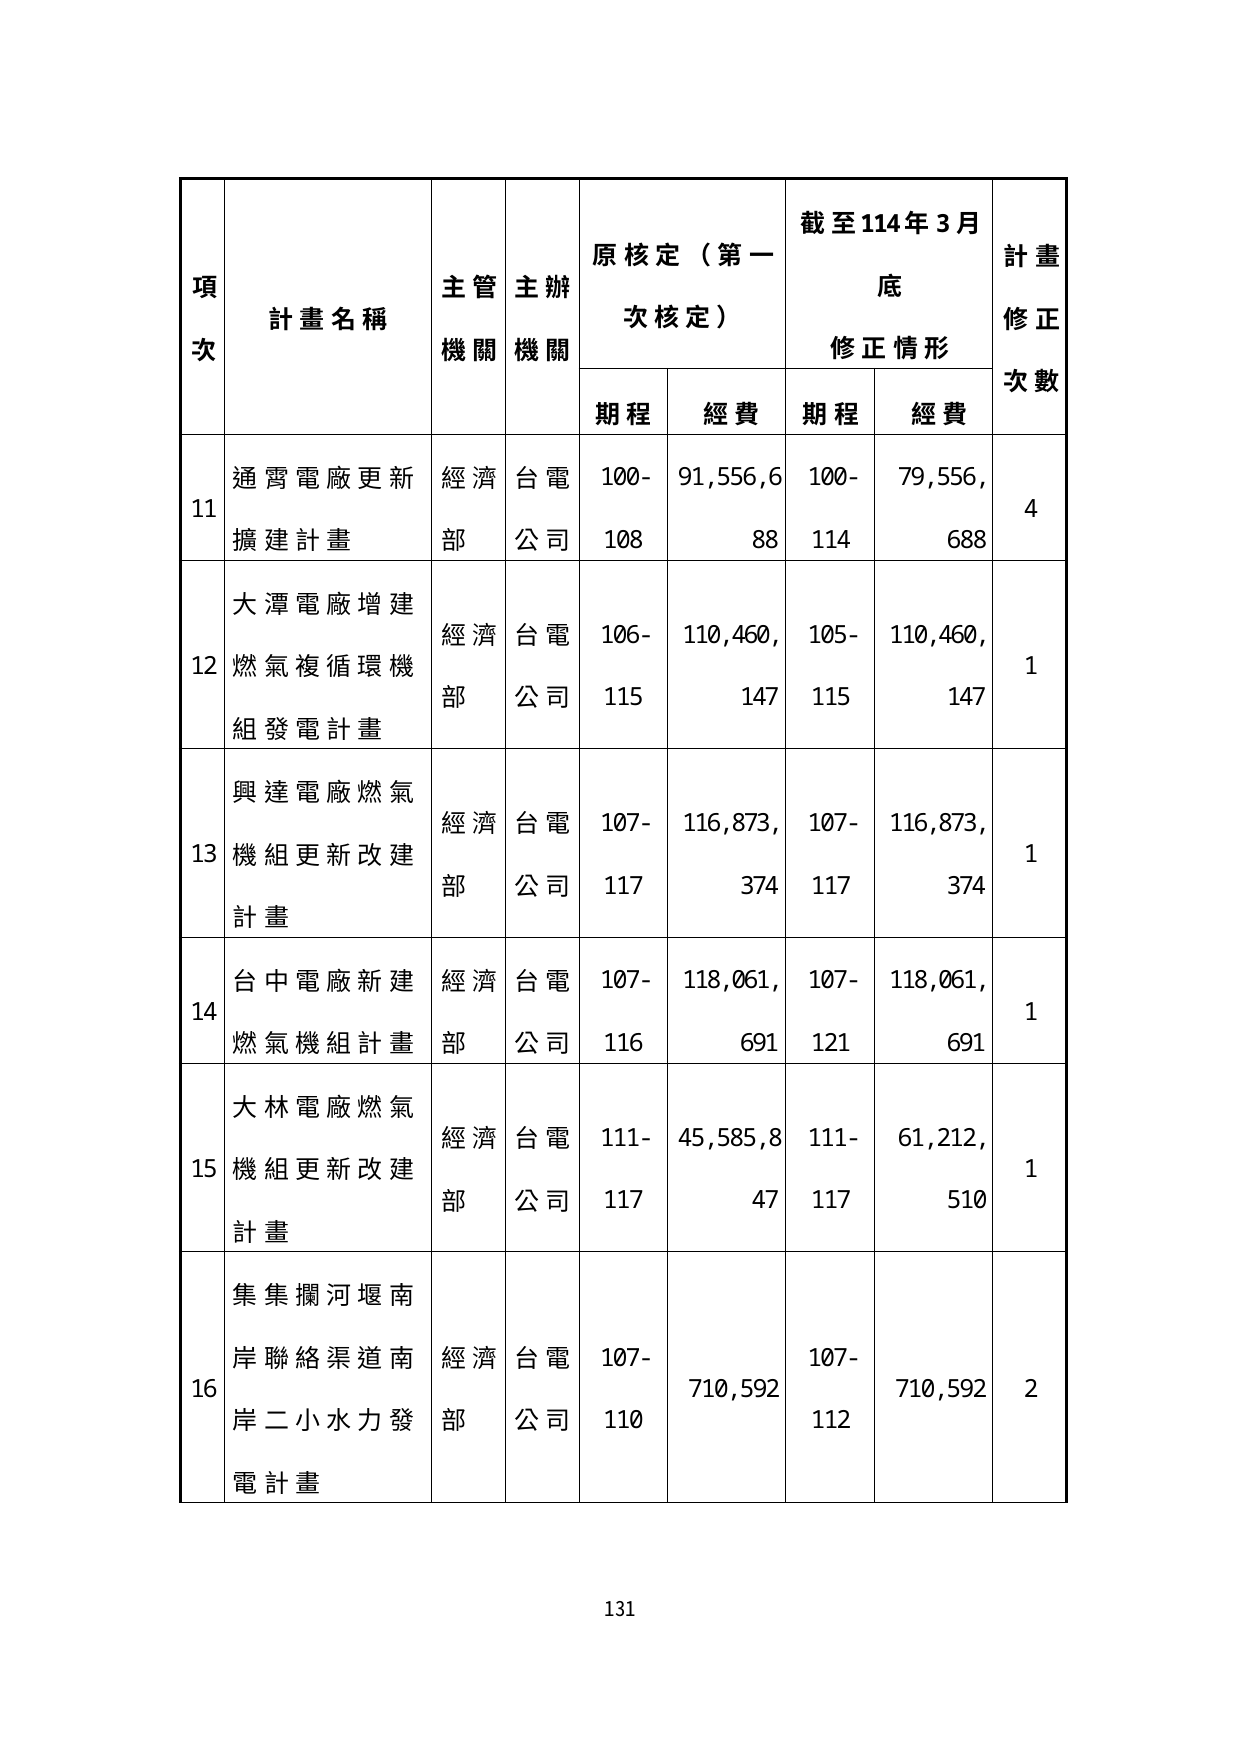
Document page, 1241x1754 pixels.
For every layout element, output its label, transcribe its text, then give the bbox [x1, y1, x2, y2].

table_cell 14 [182, 938, 224, 1063]
table_cell 107-110 [580, 1252, 667, 1502]
table_cell 12 [182, 561, 224, 748]
table_header 原核定（第一次核定） [580, 180, 785, 368]
table_cell 台電 公司 [506, 749, 579, 937]
table_cell 61,212,510 [875, 1064, 992, 1251]
table_cell 經濟部 [432, 435, 505, 559]
table_header 計畫名稱 [225, 180, 431, 433]
table_cell 興達電廠燃氣機組更新改建計畫 [225, 749, 431, 937]
table_cell 13 [182, 749, 224, 937]
table_cell 105-115 [786, 561, 874, 748]
table_cell 台電 公司 [506, 561, 579, 748]
table_header 主辦 機關 [506, 180, 579, 433]
table_cell 台電 公司 [506, 435, 579, 559]
table_cell 45,585,847 [668, 1064, 785, 1251]
table_cell 100-114 [786, 435, 874, 559]
table_header 截至114年3月底 修正情形 [786, 180, 992, 368]
table_cell 16 [182, 1252, 224, 1502]
table_cell 111-117 [580, 1064, 667, 1251]
table_cell 1 [993, 938, 1065, 1063]
table_cell 經費 [668, 369, 785, 433]
table_header 主管 機關 [432, 180, 505, 433]
table_cell 期程 [580, 369, 667, 433]
table_cell 106-115 [580, 561, 667, 748]
table_cell 79,556,688 [875, 435, 992, 559]
table_cell 4 [993, 435, 1065, 559]
table_cell 111-117 [786, 1064, 874, 1251]
table_cell 710,592 [875, 1252, 992, 1502]
table_cell 110,460,147 [875, 561, 992, 748]
table_cell 大林電廠燃氣機組更新改建計畫 [225, 1064, 431, 1251]
table_cell 116,873,374 [668, 749, 785, 937]
table_cell 1 [993, 749, 1065, 937]
table_cell 118,061,691 [875, 938, 992, 1063]
table_cell 台電 公司 [506, 938, 579, 1063]
table_cell 期程 [786, 369, 874, 433]
table_cell 1 [993, 561, 1065, 748]
table_cell 經濟部 [432, 561, 505, 748]
table_cell 經濟部 [432, 749, 505, 937]
table_cell 經費 [875, 369, 992, 433]
table_cell 台電 公司 [506, 1252, 579, 1502]
table_cell 91,556,688 [668, 435, 785, 559]
table_cell 台電 公司 [506, 1064, 579, 1251]
table_cell 集集攔河堰南岸聯絡渠道南岸二小水力發電計畫 [225, 1252, 431, 1502]
table_cell 經濟部 [432, 1064, 505, 1251]
table_cell 1 [993, 1064, 1065, 1251]
table_cell 15 [182, 1064, 224, 1251]
table_cell 通霄電廠更新擴建計畫 [225, 435, 431, 559]
table_cell 107-121 [786, 938, 874, 1063]
table_cell 100-108 [580, 435, 667, 559]
table_cell 110,460,147 [668, 561, 785, 748]
table_header 項次 [182, 180, 224, 433]
table_cell 11 [182, 435, 224, 559]
table_cell 台中電廠新建燃氣機組計畫 [225, 938, 431, 1063]
table_cell 經濟部 [432, 938, 505, 1063]
table_cell 116,873,374 [875, 749, 992, 937]
table_cell 107-112 [786, 1252, 874, 1502]
table_cell 107-117 [580, 749, 667, 937]
table_cell 大潭電廠增建燃氣複循環機組發電計畫 [225, 561, 431, 748]
table_header 計畫修正次數 [993, 180, 1065, 433]
table_cell 107-116 [580, 938, 667, 1063]
table_cell 107-117 [786, 749, 874, 937]
table_cell 經濟部 [432, 1252, 505, 1502]
table_cell 118,061,691 [668, 938, 785, 1063]
table_cell 710,592 [668, 1252, 785, 1502]
table_cell 2 [993, 1252, 1065, 1502]
